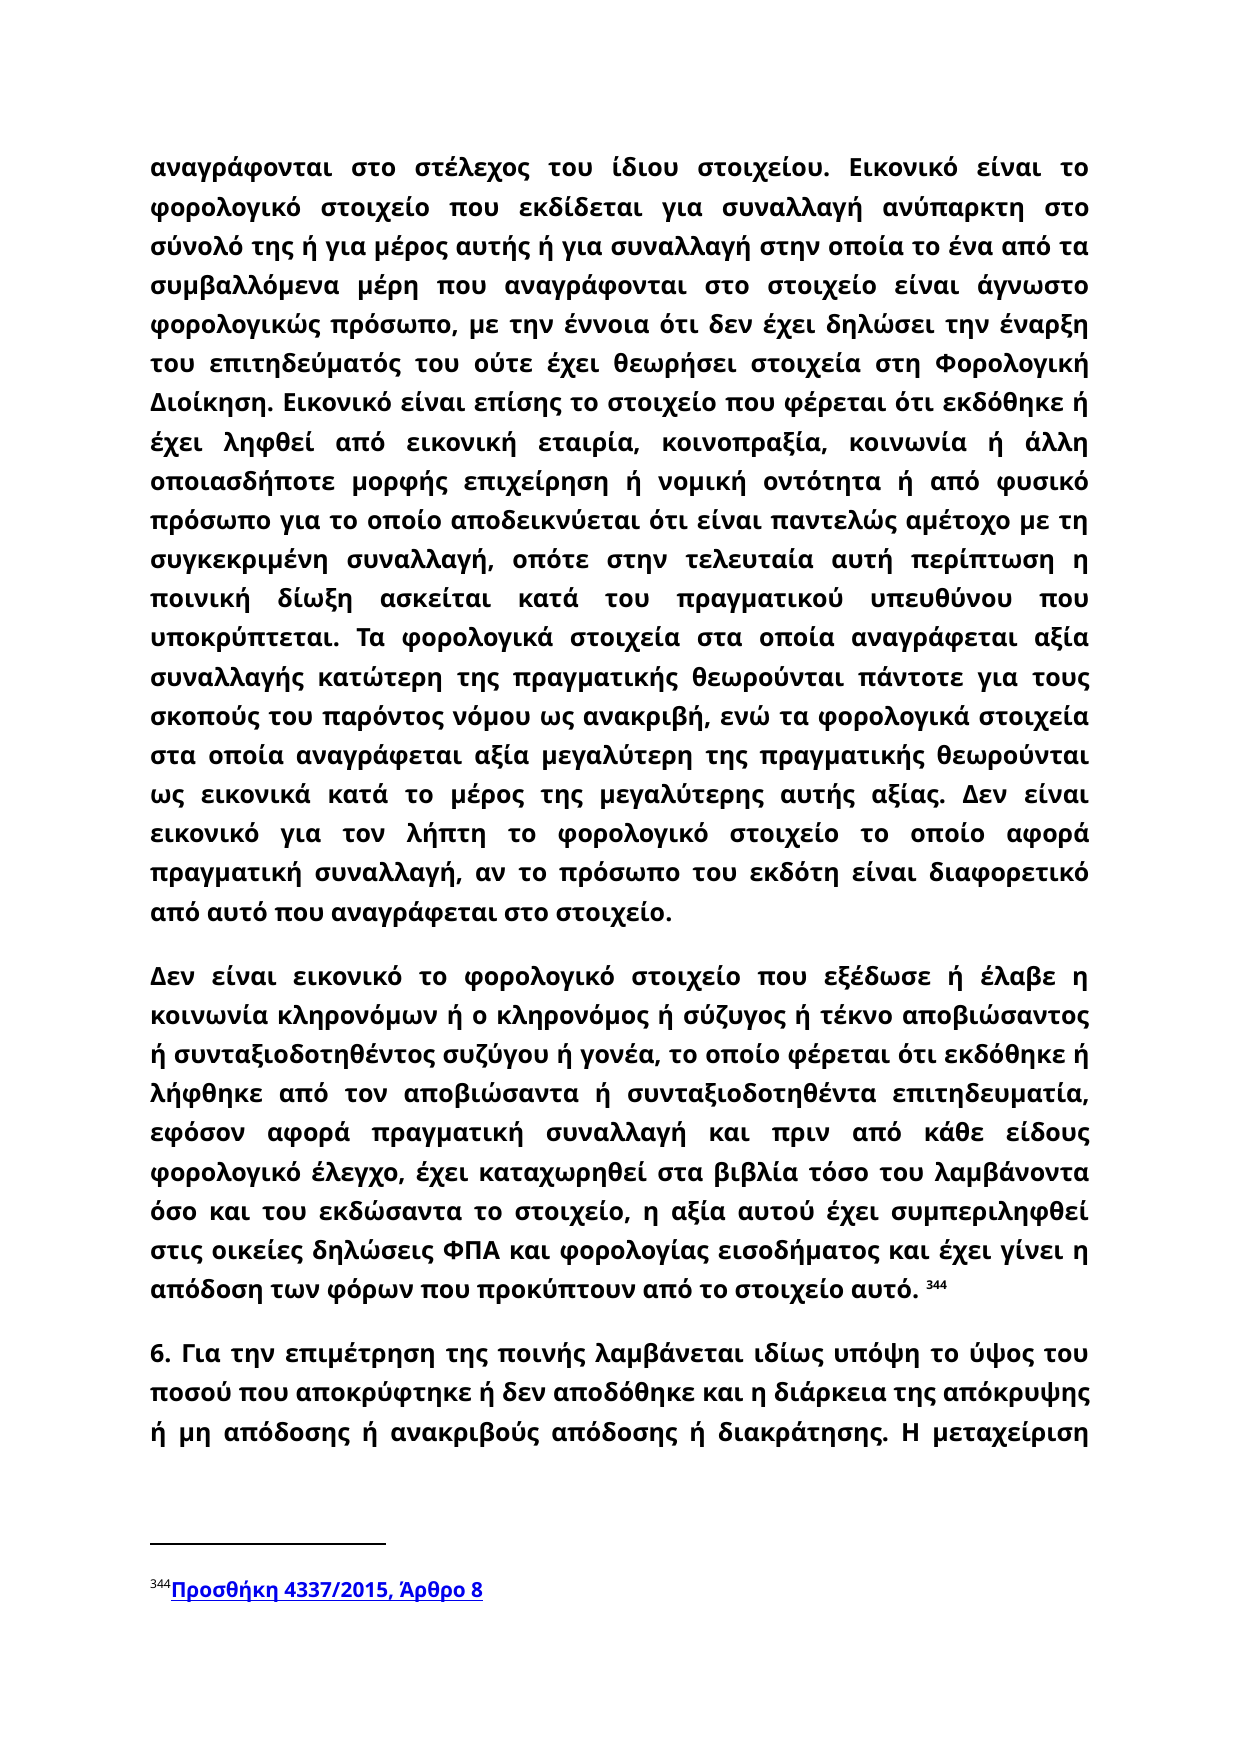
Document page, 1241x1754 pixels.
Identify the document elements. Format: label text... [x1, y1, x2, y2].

text αναγράφονται στο στέλεχος του ίδιου στοιχείου. Εικονικό είναι το φορολογικό στοιχείο που εκδίδεται για συναλλαγή ανύπαρκτη στο σύνολό της ή για μέρος αυτής ή για συναλλαγή στην οποία το ένα από τα συμβαλλόμενα μέρη που αναγράφονται στο στοιχείο είναι άγνωστο φορολογικώς πρόσωπο, με την έννοια ότι δεν έχει δηλώσει την έναρξη του επιτηδεύματός του ούτε έχει θεωρήσει στοιχεία στη Φορολογική Διοίκηση. Εικονικό είναι επίσης το στοιχείο που φέρεται ότι εκδόθηκε ή έχει ληφθεί από εικονική εταιρία, κοινοπραξία, κοινωνία ή άλλη οποιασδήποτε μορφής επιχείρηση ή νομική οντότητα ή από φυσικό πρόσωπο για το οποίο αποδεικνύεται ότι είναι παντελώς αμέτοχο με τη συγκεκριμένη συναλλαγή, οπότε στην τελευταία αυτή περίπτωση η ποινική δίωξη ασκείται κατά του πραγματικού υπευθύνου που υποκρύπτεται. Τα φορολογικά στοιχεία στα οποία αναγράφεται αξία συναλλαγής κατώτερη της πραγματικής θεωρούνται πάντοτε για τους σκοπούς του παρόντος νόμου ως ανακριβή, ενώ τα φορολογικά στοιχεία στα οποία αναγράφεται αξία μεγαλύτερη της πραγματικής θεωρούνται ως εικονικά κατά το μέρος της μεγαλύτερης αυτής αξίας. Δεν είναι εικονικό για τον λήπτη το φορολογικό στοιχείο το οποίο αφορά πραγματική συναλλαγή, αν το πρόσωπο του εκδότη είναι διαφορετικό από αυτό που αναγράφεται στο στοιχείο. [150, 150, 1090, 928]
text 6. Για την επιμέτρηση της ποινής λαμβάνεται ιδίως υπόψη το ύψος του ποσού που αποκρύφτηκε ή δεν αποδόθηκε και η διάρκεια της απόκρυψης ή μη απόδοσης ή ανακριβούς απόδοσης ή διακράτησης. Η μεταχείριση [150, 1336, 1090, 1448]
text Δεν είναι εικονικό το φορολογικό στοιχείο που εξέδωσε ή έλαβε η κοινωνία κληρονόμων ή ο κληρονόμος ή σύζυγος ή τέκνο αποβιώσαντος ή συνταξιοδοτηθέντος συζύγου ή γονέα, το οποίο φέρεται ότι εκδόθηκε ή λήφθηκε από τον αποβιώσαντα ή συνταξιοδοτηθέντα επιτηδευματία, εφόσον αφορά πραγματική συναλλαγή και πριν από κάθε είδους φορολογικό έλεγχο, έχει καταχωρηθεί στα βιβλία τόσο του λαμβάνοντα όσο και του εκδώσαντα το στοιχείο, η αξία αυτού έχει συμπεριληφθεί στις οικείες δηλώσεις ΦΠΑ και φορολογίας εισοδήματος και έχει γίνει η απόδοση των φόρων που προκύπτουν από το στοιχείο αυτό. [150, 958, 1090, 1306]
text Προσθήκη 4337/2015, Άρθρο 8 [150, 1576, 1090, 1604]
